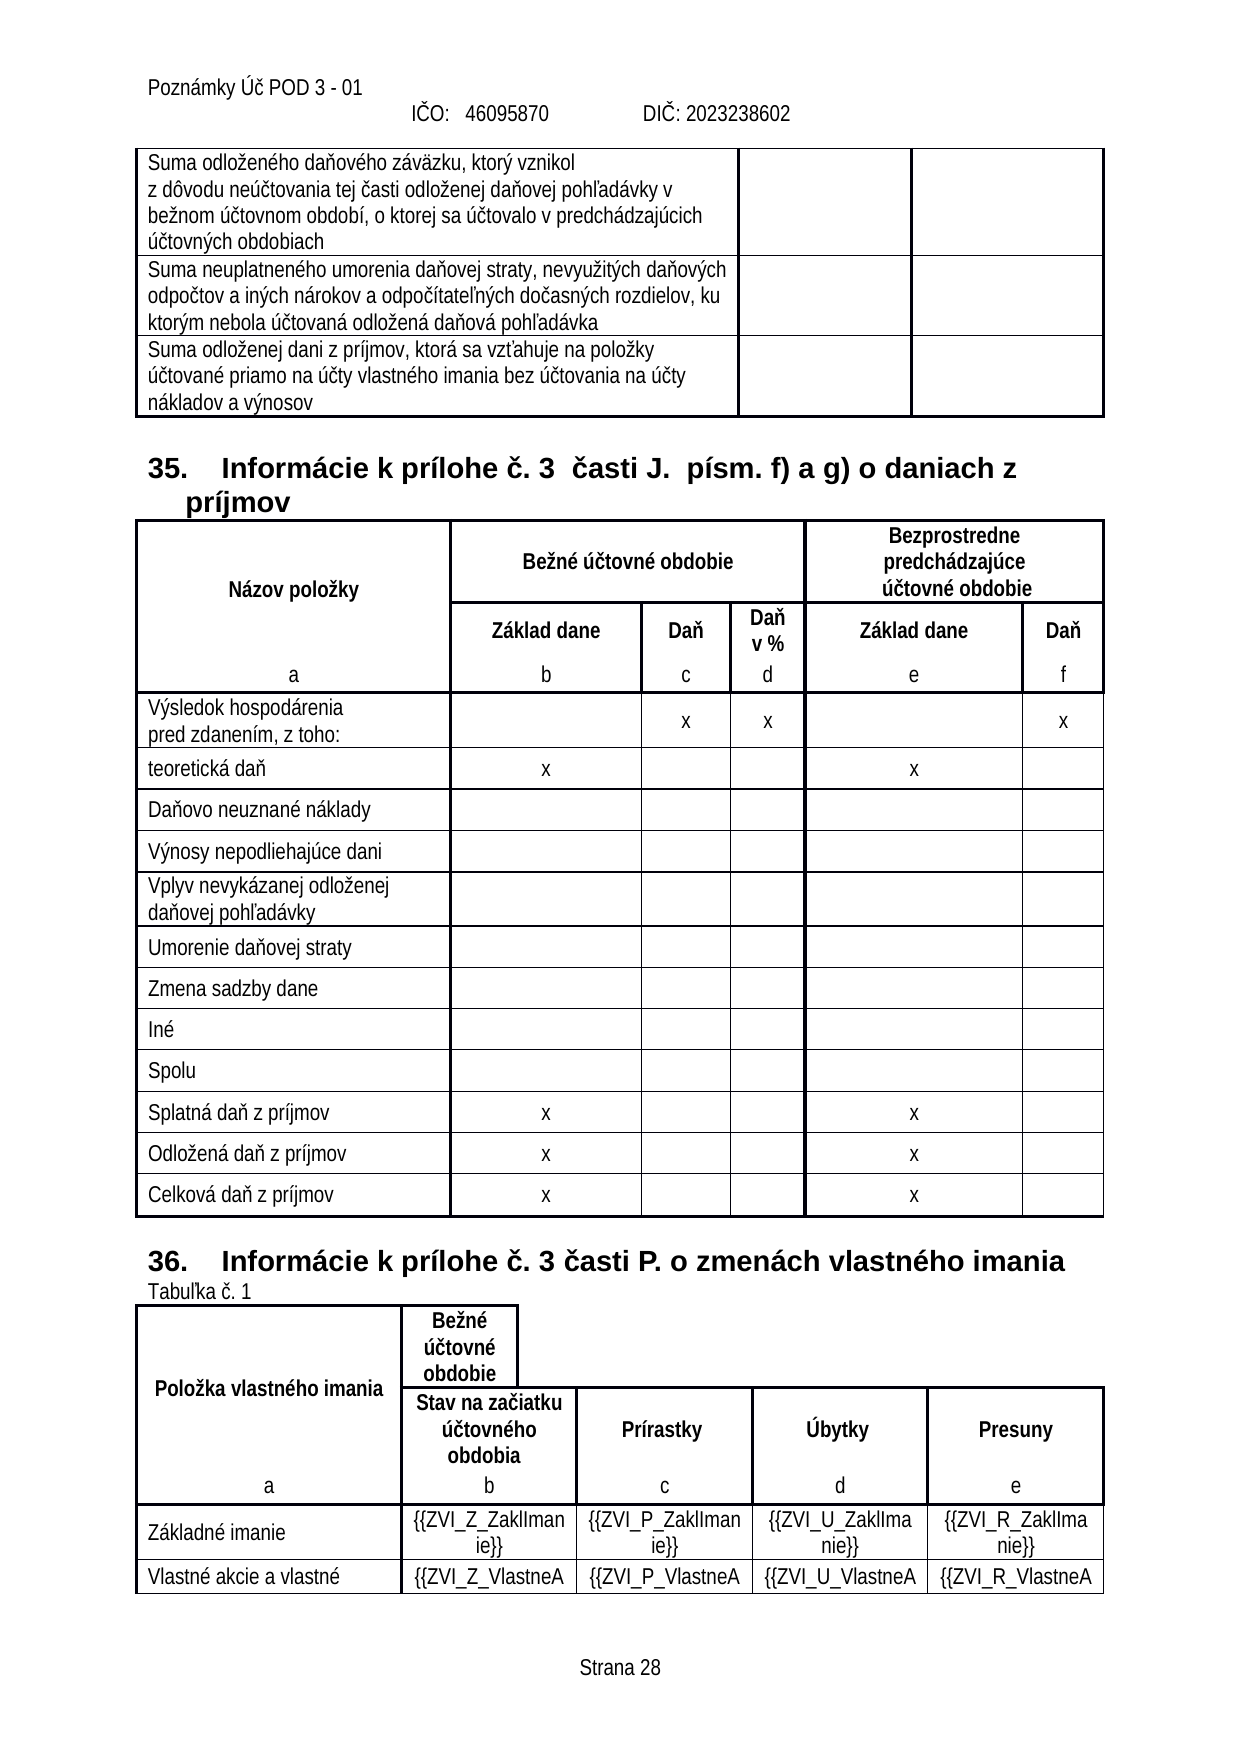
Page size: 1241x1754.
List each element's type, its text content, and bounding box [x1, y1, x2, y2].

table_cell Výnosy nepodliehajúce dani [138, 831, 449, 871]
table_cell [913, 336, 1102, 415]
table_cell teoretická daň [138, 748, 449, 788]
table_cell x [452, 1092, 641, 1132]
table_cell Vplyv nevykázanej odloženej daňovej pohľadávky [138, 873, 449, 925]
table_cell x [731, 694, 803, 747]
table_cell [642, 1009, 730, 1049]
table_cell d [732, 657, 803, 691]
table_cell x [807, 1133, 1022, 1173]
table_cell x [452, 748, 641, 788]
table_cell Úbytky [754, 1389, 926, 1468]
table_cell {{ZVI_U_ZaklImanie}} [753, 1506, 927, 1559]
table_cell [642, 748, 730, 788]
table_cell x [452, 1174, 641, 1215]
table_cell [642, 831, 730, 871]
table_cell [731, 1009, 803, 1049]
table_cell [731, 790, 803, 829]
table_cell [807, 968, 1022, 1008]
table_cell {{ZVI_R_ZaklImanie}} [928, 1506, 1103, 1559]
table_cell [642, 1092, 730, 1132]
text Tabuľka č. 1 [148, 1278, 1092, 1304]
table_cell Základ dane [807, 604, 1021, 657]
table_cell Vlastné akcie a vlastné [138, 1560, 400, 1593]
table_header Bežné účtovné obdobie [403, 1307, 516, 1386]
table_cell [642, 927, 730, 967]
table_cell Základ dane [452, 604, 640, 657]
table_cell Daň [1024, 604, 1102, 657]
table_cell [642, 1050, 730, 1091]
table_cell [452, 790, 641, 829]
table_cell [1023, 927, 1103, 967]
table_cell Splatná daň z príjmov [138, 1092, 449, 1132]
table_cell [1023, 790, 1103, 829]
table_cell c [643, 657, 729, 691]
table_cell [807, 873, 1022, 925]
table_cell [740, 336, 910, 415]
table_header Položka vlastného imania [138, 1307, 400, 1468]
table_cell x [642, 694, 730, 747]
table_cell {{ZVI_P_VlastneA [577, 1560, 752, 1593]
table_cell [452, 1009, 641, 1049]
table_cell [740, 149, 910, 255]
table_cell d [754, 1469, 926, 1503]
table_cell [731, 927, 803, 967]
title Informácie k prílohe č. 3 časti P. o zmenách vlastného imania [148, 1244, 1092, 1278]
table_cell [913, 149, 1102, 255]
table_cell [731, 968, 803, 1008]
table_cell Výsledok hospodárenia pred zdanením, z toho: [138, 694, 449, 747]
table_cell [913, 256, 1102, 335]
table_cell [452, 694, 641, 747]
table_cell [642, 1174, 730, 1215]
table_cell [731, 873, 803, 925]
table_cell [452, 873, 641, 925]
table_cell b [403, 1469, 575, 1503]
title Informácie k prílohe č. 3 časti J. písm. f) a g) o daniach z príjmov [148, 452, 1092, 519]
table_cell Daňovo neuznané náklady [138, 790, 449, 829]
table_cell {{ZVI_U_VlastneA [753, 1560, 927, 1593]
table_cell [452, 831, 641, 871]
table_cell a [138, 1469, 400, 1503]
table_cell Suma neuplatneného umorenia daňovej straty, nevyužitých daňových odpočtov a iných nárokov a odpočítateľných dočasných rozdielov, ku ktorým nebola účtovaná odložená daňová pohľadávka [138, 256, 737, 335]
table_cell [1023, 1133, 1103, 1173]
table_cell [642, 873, 730, 925]
table_cell Daň v % [732, 604, 803, 657]
table_cell Spolu [138, 1050, 449, 1091]
table_cell [1023, 831, 1103, 871]
table_header Názov položky [138, 522, 449, 657]
table_cell [452, 968, 641, 1008]
table_cell [807, 1009, 1022, 1049]
table_cell [731, 1092, 803, 1132]
table_cell [807, 927, 1022, 967]
table_cell [1023, 1174, 1103, 1215]
table_cell {{ZVI_P_ZaklImanie}} [577, 1506, 752, 1559]
table_cell {{ZVI_Z_VlastneA [403, 1560, 576, 1593]
table_cell {{ZVI_R_VlastneA [928, 1560, 1103, 1593]
table_cell Umorenie daňovej straty [138, 927, 449, 967]
table_cell Zmena sadzby dane [138, 968, 449, 1008]
table_cell [731, 748, 803, 788]
table_cell [807, 790, 1022, 829]
table_cell [1023, 1092, 1103, 1132]
table_cell [1023, 968, 1103, 1008]
table_cell e [807, 657, 1021, 691]
table_cell [731, 831, 803, 871]
table_cell [452, 927, 641, 967]
table_cell c [578, 1469, 751, 1503]
table_cell [642, 790, 730, 829]
table_cell x [807, 1174, 1022, 1215]
table_cell Daň [643, 604, 729, 657]
table_cell f [1024, 657, 1102, 691]
table_header Bezprostredne predchádzajúce účtovné obdobie [807, 522, 1102, 601]
table_header Bežné účtovné obdobie [452, 522, 803, 601]
table_cell b [452, 657, 640, 691]
table_cell [731, 1050, 803, 1091]
table_cell {{ZVI_Z_ZaklImanie}} [403, 1506, 576, 1559]
table_cell [731, 1174, 803, 1215]
table_cell Stav na začiatku účtovného obdobia [403, 1389, 575, 1468]
table_cell Suma odloženého daňového záväzku, ktorý vznikol z dôvodu neúčtovania tej časti odloženej daňovej pohľadávky v bežnom účtovnom období, o ktorej sa účtovalo v predchádzajúcich účtovných obdobiach [138, 149, 737, 255]
table_cell [1023, 1009, 1103, 1049]
table_cell Presuny [929, 1389, 1102, 1468]
table_cell [1023, 873, 1103, 925]
table_cell x [1023, 694, 1103, 747]
table_cell Prírastky [578, 1389, 751, 1468]
table_cell Celková daň z príjmov [138, 1174, 449, 1215]
table_cell [642, 1133, 730, 1173]
table_cell [1023, 748, 1103, 788]
table_cell a [138, 657, 449, 691]
table_cell [807, 831, 1022, 871]
table_cell Iné [138, 1009, 449, 1049]
table_cell x [452, 1133, 641, 1173]
table_cell [740, 256, 910, 335]
table_cell e [929, 1469, 1102, 1503]
table_cell [642, 968, 730, 1008]
table_cell [807, 1050, 1022, 1091]
table_cell [731, 1133, 803, 1173]
table_cell Odložená daň z príjmov [138, 1133, 449, 1173]
table_cell Základné imanie [138, 1506, 400, 1559]
table_cell x [807, 1092, 1022, 1132]
table_cell Suma odloženej dani z príjmov, ktorá sa vzťahuje na položky účtované priamo na účty vlastného imania bez účtovania na účty nákladov a výnosov [138, 336, 737, 415]
table_cell x [807, 748, 1022, 788]
table_cell [452, 1050, 641, 1091]
table_cell [807, 694, 1022, 747]
table_cell [1023, 1050, 1103, 1091]
